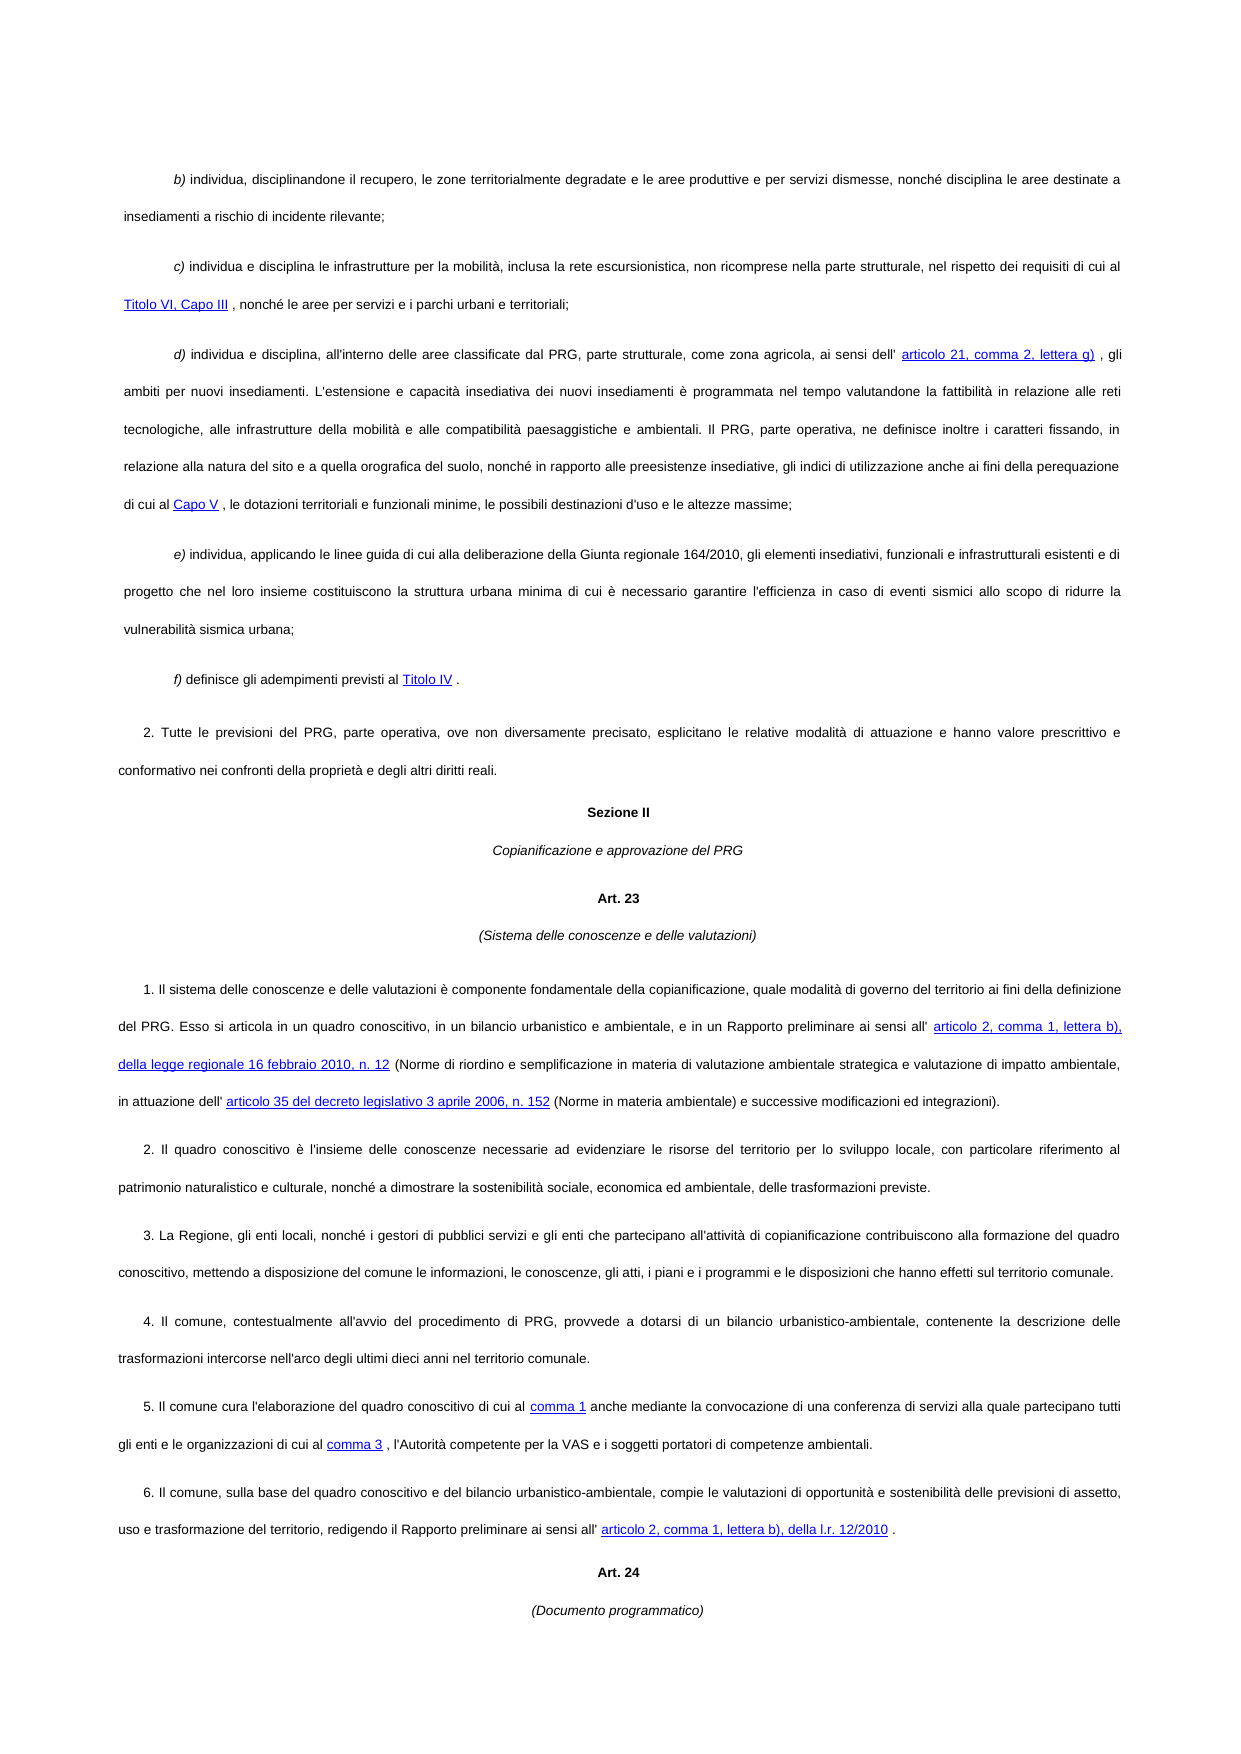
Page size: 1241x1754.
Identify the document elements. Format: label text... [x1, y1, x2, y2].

table_header b) individua, disciplinandone il recupero, le zone territorialmente degradate e le aree produttive e per servizi dismesse, nonché disciplina le aree destinate a insediamenti a rischio di incidente rilevante; c) individua e disciplina le infrastrutture per la mobilità, inclusa la rete escursionistica, non ricomprese nella parte strutturale, nel rispetto dei requisiti di cui al Titolo VI, Capo III , nonché le aree per servizi e i parchi urbani e territoriali; d) individua e disciplina, all'interno delle aree classificate dal PRG, parte strutturale, come zona agricola, ai sensi dell' articolo 21, comma 2, lettera g) , gli ambiti per nuovi insediamenti. L'estensione e capacità insediativa dei nuovi insediamenti è programmata nel tempo valutandone la fattibilità in relazione alle reti tecnologiche, alle infrastrutture della mobilità e alle compatibilità paesaggistiche e ambientali. Il PRG, parte operativa, ne definisce inoltre i caratteri fissando, in relazione alla natura del sito e a quella orografica del suolo, nonché in rapporto alle preesistenze insediative, gli indici di utilizzazione anche ai fini della perequazione di cui al Capo V , le dotazioni territoriali e funzionali minime, le possibili destinazioni d'uso e le altezze massime; e) individua, applicando le linee guida di cui alla deliberazione della Giunta regionale 164/2010, gli elementi insediativi, funzionali e infrastrutturali esistenti e di progetto che nel loro insieme costituiscono la struttura urbana minima di cui è necessario garantire l'efficienza in caso di eventi sismici allo scopo di ridurre la vulnerabilità sismica urbana; f) definisce gli adempimenti previsti al Titolo IV . 2. Tutte le previsioni del PRG, parte operativa, ove non diversamente precisato, esplicitano le relative modalità di attuazione e hanno valore prescrittivo e conformativo nei confronti della proprietà e degli altri diritti reali. Sezione II Copianificazione e approvazione del PRG Art. 23 (Sistema delle conoscenze e delle valutazioni) 1. Il sistema delle conoscenze e delle valutazioni è componente fondamentale della copianificazione, quale modalità di governo del territorio ai fini della definizione del PRG. Esso si articola in un quadro conoscitivo, in un bilancio urbanistico e ambientale, e in un Rapporto preliminare ai sensi all' articolo 2, comma 1, lettera b), della legge regionale 16 febbraio 2010, n. 12 (Norme di riordino e semplificazione in materia di valutazione ambientale strategica e valutazione di impatto ambientale, in attuazione dell' articolo 35 del decreto legislativo 3 aprile 2006, n. 152 (Norme in materia ambientale) e successive modificazioni ed integrazioni). 2. Il quadro conoscitivo è l'insieme delle conoscenze necessarie ad evidenziare le risorse del territorio per lo sviluppo locale, con particolare riferimento al patrimonio naturalistico e culturale, nonché a dimostrare la sostenibilità sociale, economica ed ambientale, delle trasformazioni previste. 3. La Regione, gli enti locali, nonché i gestori di pubblici servizi e gli enti che partecipano all'attività di copianificazione contribuiscono alla formazione del quadro conoscitivo, mettendo a disposizione del comune le informazioni, le conoscenze, gli atti, i piani e i programmi e le disposizioni che hanno effetti sul territorio comunale. 4. Il comune, contestualmente all'avvio del procedimento di PRG, provvede a dotarsi di un bilancio urbanistico-ambientale, contenente la descrizione delle trasformazioni intercorse nell'arco degli ultimi dieci anni nel territorio comunale. 5. Il comune cura l'elaborazione del quadro conoscitivo di cui al comma 1 anche mediante la convocazione di una conferenza di servizi alla quale partecipano tutti gli enti e le organizzazioni di cui al comma 3 , l'Autorità competente per la VAS e i soggetti portatori di competenze ambientali. 6. Il comune, sulla base del quadro conoscitivo e del bilancio urbanistico-ambientale, compie le valutazioni di opportunità e sostenibilità delle previsioni di assetto, uso e trasformazione del territorio, redigendo il Rapporto preliminare ai sensi all' articolo 2, comma 1, lettera b), della l.r. 12/2010 . Art. 24 (Documento programmatico) [118, 148, 1122, 1628]
